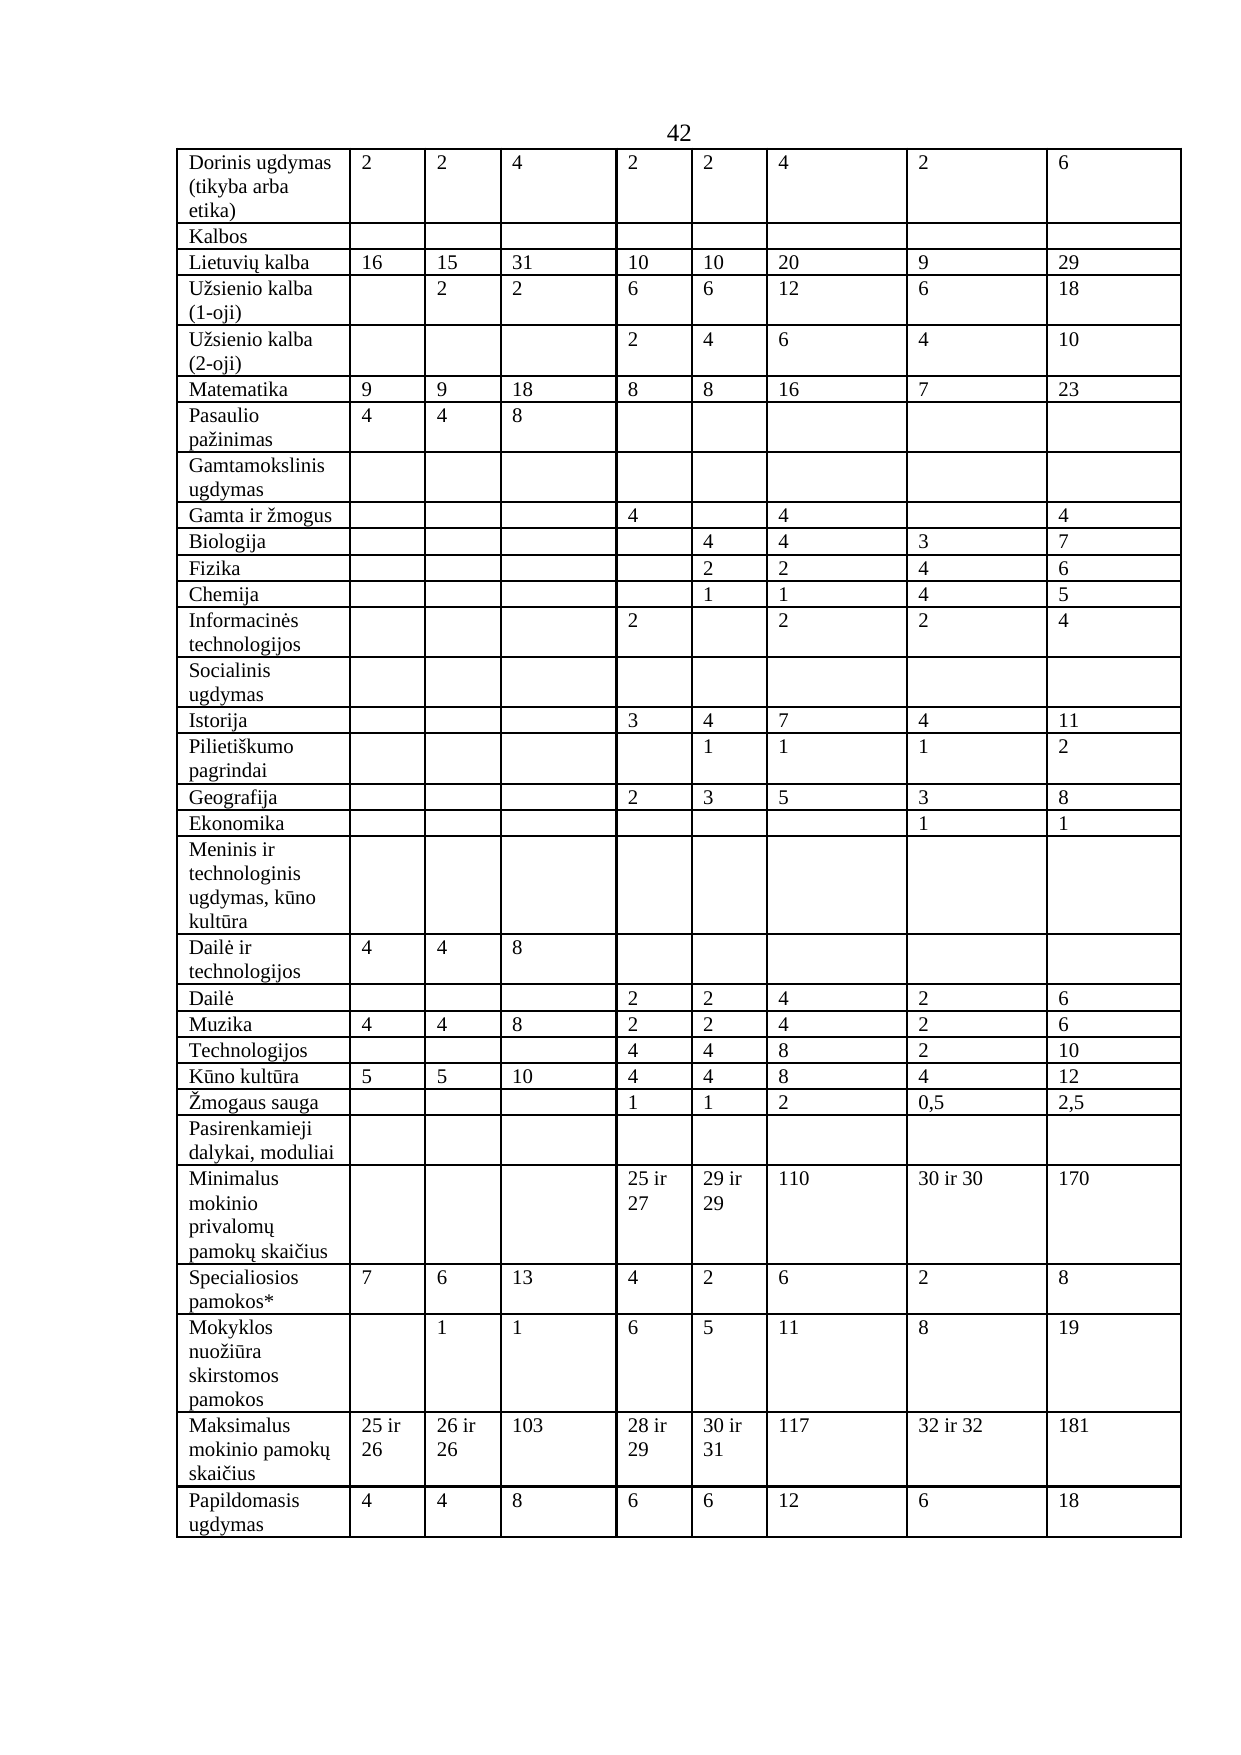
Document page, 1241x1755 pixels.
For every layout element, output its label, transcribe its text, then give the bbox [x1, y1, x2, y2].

table_cell 4 [908, 708, 1046, 732]
table_cell Matematika [178, 377, 349, 401]
table_cell [693, 224, 766, 248]
table_cell [502, 503, 615, 527]
table_cell [502, 326, 615, 374]
table_cell [426, 785, 500, 809]
table_cell [768, 837, 906, 933]
table_cell 25 ir 27 [618, 1166, 691, 1263]
table_cell [768, 811, 906, 835]
table_cell 2 [693, 985, 766, 1009]
table_cell [502, 1090, 615, 1114]
table_cell 2 [693, 1265, 766, 1313]
table_cell Fizika [178, 556, 349, 579]
table_cell 1 [768, 734, 906, 782]
table_cell [426, 326, 500, 374]
table_cell [618, 734, 691, 782]
table_cell 4 [1048, 608, 1180, 656]
table_cell 7 [351, 1265, 424, 1313]
table_cell Ekonomika [178, 811, 349, 835]
table_cell [502, 1166, 615, 1263]
table_cell 2 [618, 150, 691, 222]
table_cell 4 [908, 1064, 1046, 1088]
table_cell [1048, 224, 1180, 248]
table_cell 4 [351, 403, 424, 451]
table_cell 4 [426, 1488, 500, 1536]
table_cell 2 [693, 150, 766, 222]
table_cell 6 [1048, 150, 1180, 222]
table_cell 2 [351, 150, 424, 222]
table_cell 12 [768, 276, 906, 324]
table_cell 4 [351, 1012, 424, 1036]
table_cell 16 [768, 377, 906, 401]
table_cell [351, 608, 424, 656]
table_cell [426, 837, 500, 933]
table_cell [426, 503, 500, 527]
table_cell 8 [908, 1315, 1046, 1411]
table_cell 3 [908, 529, 1046, 553]
table_cell 4 [618, 503, 691, 527]
table_cell Dailė ir technologijos [178, 935, 349, 983]
table_cell 117 [768, 1413, 906, 1485]
table_cell 4 [693, 1064, 766, 1088]
table_cell [426, 811, 500, 835]
table_cell 12 [768, 1488, 906, 1536]
table_cell [426, 224, 500, 248]
table_cell 6 [693, 276, 766, 324]
table_cell 30 ir 31 [693, 1413, 766, 1485]
table_cell [351, 1315, 424, 1411]
table_cell 10 [1048, 1038, 1180, 1062]
table_cell [426, 658, 500, 706]
table_cell 6 [693, 1488, 766, 1536]
table_cell Užsienio kalba (1-oji) [178, 276, 349, 324]
table_cell 2 [908, 150, 1046, 222]
table_cell [693, 453, 766, 501]
table_cell [351, 224, 424, 248]
table_cell [351, 837, 424, 933]
table_cell 2 [426, 276, 500, 324]
table_cell 2 [618, 326, 691, 374]
table_cell 4 [768, 503, 906, 527]
table_cell 110 [768, 1166, 906, 1263]
table_cell Istorija [178, 708, 349, 732]
table_cell Pasirenkamieji dalykai, moduliai [178, 1116, 349, 1164]
table_cell 6 [618, 276, 691, 324]
table_cell 9 [426, 377, 500, 401]
table_cell 11 [768, 1315, 906, 1411]
table_cell 4 [618, 1064, 691, 1088]
table_cell [351, 556, 424, 579]
table_cell [351, 1116, 424, 1164]
table_cell 7 [908, 377, 1046, 401]
table_cell 4 [768, 985, 906, 1009]
table_cell 6 [768, 1265, 906, 1313]
table_cell 2 [768, 556, 906, 579]
table_cell 9 [908, 250, 1046, 274]
table_cell 3 [693, 785, 766, 809]
table_cell [1048, 935, 1180, 983]
table_cell Žmogaus sauga [178, 1090, 349, 1114]
table_cell 1 [502, 1315, 615, 1411]
table_cell 13 [502, 1265, 615, 1313]
table_cell 4 [351, 935, 424, 983]
table_cell 1 [693, 582, 766, 606]
table_cell [768, 403, 906, 451]
table_cell 4 [426, 1012, 500, 1036]
table_cell 2 [908, 985, 1046, 1009]
table_cell 6 [618, 1488, 691, 1536]
table_cell [693, 837, 766, 933]
table_cell [502, 529, 615, 553]
table_cell [1048, 837, 1180, 933]
table_cell Dorinis ugdymas (tikyba arba etika) [178, 150, 349, 222]
table_cell [618, 837, 691, 933]
table_cell [502, 582, 615, 606]
table_cell Biologija [178, 529, 349, 553]
table_cell 4 [502, 150, 615, 222]
table_cell [618, 935, 691, 983]
table_cell 4 [768, 1012, 906, 1036]
table_cell Specialiosios pamokos* [178, 1265, 349, 1313]
table_cell [502, 608, 615, 656]
table_cell 2 [618, 785, 691, 809]
table_cell [768, 224, 906, 248]
table_cell [618, 529, 691, 553]
table_cell 8 [618, 377, 691, 401]
table_cell [908, 224, 1046, 248]
table_cell [618, 453, 691, 501]
table_cell 8 [502, 403, 615, 451]
table_cell 4 [908, 556, 1046, 579]
table_cell Geografija [178, 785, 349, 809]
table_cell 6 [426, 1265, 500, 1313]
table_cell [908, 935, 1046, 983]
table_cell [768, 658, 906, 706]
table_cell [351, 276, 424, 324]
table_cell [1048, 403, 1180, 451]
table_cell [351, 734, 424, 782]
table_cell 31 [502, 250, 615, 274]
table_cell Socialinis ugdymas [178, 658, 349, 706]
table_cell 11 [1048, 708, 1180, 732]
table_cell 4 [618, 1038, 691, 1062]
table_cell 6 [1048, 1012, 1180, 1036]
table_cell 5 [426, 1064, 500, 1088]
table_cell [908, 837, 1046, 933]
table_cell Užsienio kalba (2-oji) [178, 326, 349, 374]
table_cell 2 [1048, 734, 1180, 782]
table_cell 170 [1048, 1166, 1180, 1263]
table_cell [351, 785, 424, 809]
table_cell [426, 453, 500, 501]
table_cell 29 [1048, 250, 1180, 274]
table_cell 5 [351, 1064, 424, 1088]
table_cell 8 [502, 935, 615, 983]
table_cell 2 [768, 1090, 906, 1114]
table_cell 10 [618, 250, 691, 274]
table_cell [502, 556, 615, 579]
table_cell 7 [1048, 529, 1180, 553]
table_cell Mokyklos nuožiūra skirstomos pamokos [178, 1315, 349, 1411]
table_cell 1 [908, 811, 1046, 835]
table_cell 3 [618, 708, 691, 732]
table_cell [502, 224, 615, 248]
table_cell 26 ir 26 [426, 1413, 500, 1485]
table_cell 2 [502, 276, 615, 324]
table_cell Maksimalus mokinio pamokų skaičius [178, 1413, 349, 1485]
table_cell [351, 326, 424, 374]
table_cell 2 [908, 1038, 1046, 1062]
table_cell [908, 453, 1046, 501]
table_cell Informacinės technologijos [178, 608, 349, 656]
table_cell 8 [693, 377, 766, 401]
table_cell [693, 403, 766, 451]
table_cell [502, 1038, 615, 1062]
table_cell [502, 785, 615, 809]
table_cell [693, 1116, 766, 1164]
table_cell 6 [908, 276, 1046, 324]
table_cell [502, 453, 615, 501]
table_cell [618, 1116, 691, 1164]
table_cell [693, 608, 766, 656]
table_cell 2 [908, 1265, 1046, 1313]
table_cell [426, 708, 500, 732]
table_cell 15 [426, 250, 500, 274]
table_cell 8 [768, 1038, 906, 1062]
table_cell 16 [351, 250, 424, 274]
table_cell [502, 658, 615, 706]
table_cell 4 [618, 1265, 691, 1313]
table_cell 2 [693, 1012, 766, 1036]
table_cell [351, 453, 424, 501]
table_cell 0,5 [908, 1090, 1046, 1114]
table_cell [618, 582, 691, 606]
table_cell Lietuvių kalba [178, 250, 349, 274]
table_cell [351, 658, 424, 706]
table_cell 4 [768, 150, 906, 222]
table_cell 4 [908, 582, 1046, 606]
table_cell 6 [618, 1315, 691, 1411]
table_cell [908, 403, 1046, 451]
table_cell 4 [768, 529, 906, 553]
table_cell 4 [426, 403, 500, 451]
table_cell 25 ir 26 [351, 1413, 424, 1485]
table_cell 1 [768, 582, 906, 606]
table_cell Muzika [178, 1012, 349, 1036]
table_cell [502, 811, 615, 835]
table_cell 2,5 [1048, 1090, 1180, 1114]
table_cell [351, 1038, 424, 1062]
table_cell 181 [1048, 1413, 1180, 1485]
table_cell Kalbos [178, 224, 349, 248]
table_cell [693, 811, 766, 835]
table_cell 10 [1048, 326, 1180, 374]
table_cell [618, 658, 691, 706]
table_cell [618, 556, 691, 579]
table_cell 5 [1048, 582, 1180, 606]
table_cell 103 [502, 1413, 615, 1485]
table_cell 2 [618, 608, 691, 656]
table_cell 1 [693, 734, 766, 782]
table_cell [618, 403, 691, 451]
table_cell Dailė [178, 985, 349, 1009]
table_cell [351, 708, 424, 732]
table_cell 4 [693, 1038, 766, 1062]
table_cell [693, 658, 766, 706]
table_cell 4 [426, 935, 500, 983]
table_cell 4 [908, 326, 1046, 374]
table_cell 18 [1048, 1488, 1180, 1536]
table_cell [768, 1116, 906, 1164]
table_cell [351, 503, 424, 527]
table_cell [426, 734, 500, 782]
table_cell 8 [502, 1488, 615, 1536]
table_cell [426, 985, 500, 1009]
table_cell 28 ir 29 [618, 1413, 691, 1485]
table_cell 1 [908, 734, 1046, 782]
table_cell [351, 1166, 424, 1263]
table_cell 2 [693, 556, 766, 579]
table_cell 2 [908, 1012, 1046, 1036]
table_cell 1 [426, 1315, 500, 1411]
table_cell 8 [1048, 785, 1180, 809]
table_cell [618, 811, 691, 835]
table_cell [502, 708, 615, 732]
table_cell [768, 453, 906, 501]
table_cell [426, 1038, 500, 1062]
table_cell 2 [618, 985, 691, 1009]
table_cell [1048, 1116, 1180, 1164]
table_cell 10 [693, 250, 766, 274]
table_cell [351, 529, 424, 553]
table_cell [426, 608, 500, 656]
table_cell 1 [1048, 811, 1180, 835]
table_cell 6 [908, 1488, 1046, 1536]
table_cell 4 [1048, 503, 1180, 527]
table_cell [618, 224, 691, 248]
table_cell [502, 1116, 615, 1164]
table_cell 1 [693, 1090, 766, 1114]
table_cell [502, 985, 615, 1009]
table_cell [768, 935, 906, 983]
table_cell [693, 935, 766, 983]
table_cell [426, 556, 500, 579]
table_cell 30 ir 30 [908, 1166, 1046, 1263]
table_cell 2 [618, 1012, 691, 1036]
table_cell 9 [351, 377, 424, 401]
table_cell 4 [351, 1488, 424, 1536]
table_cell Papildomasis ugdymas [178, 1488, 349, 1536]
table_cell 4 [693, 326, 766, 374]
table_cell 6 [1048, 985, 1180, 1009]
table_cell 6 [1048, 556, 1180, 579]
table_cell 20 [768, 250, 906, 274]
table_cell 32 ir 32 [908, 1413, 1046, 1485]
table_cell 12 [1048, 1064, 1180, 1088]
table_cell [351, 582, 424, 606]
table_cell 8 [1048, 1265, 1180, 1313]
table_cell [351, 811, 424, 835]
table_cell [426, 529, 500, 553]
table_cell 7 [768, 708, 906, 732]
table_cell 4 [693, 708, 766, 732]
table_cell Pilietiškumo pagrindai [178, 734, 349, 782]
table_cell 19 [1048, 1315, 1180, 1411]
table_cell 3 [908, 785, 1046, 809]
table_cell [908, 1116, 1046, 1164]
table_cell [502, 837, 615, 933]
table_cell Pasaulio pažinimas [178, 403, 349, 451]
table_cell 2 [908, 608, 1046, 656]
table_cell 18 [1048, 276, 1180, 324]
table_cell Kūno kultūra [178, 1064, 349, 1088]
table_cell 29 ir 29 [693, 1166, 766, 1263]
table_cell [502, 734, 615, 782]
table_cell Gamtamokslinis ugdymas [178, 453, 349, 501]
table_cell [351, 985, 424, 1009]
table_cell 5 [768, 785, 906, 809]
table_cell 4 [693, 529, 766, 553]
table_cell [426, 582, 500, 606]
table_cell Technologijos [178, 1038, 349, 1062]
table_cell [693, 503, 766, 527]
table_cell [1048, 453, 1180, 501]
table_cell 6 [768, 326, 906, 374]
table_cell 8 [502, 1012, 615, 1036]
table_cell Chemija [178, 582, 349, 606]
table_cell [908, 658, 1046, 706]
table_cell 2 [768, 608, 906, 656]
table_cell [426, 1116, 500, 1164]
table_cell 1 [618, 1090, 691, 1114]
table_cell 10 [502, 1064, 615, 1088]
table_cell [908, 503, 1046, 527]
table_cell [426, 1166, 500, 1263]
table_cell [1048, 658, 1180, 706]
table_cell 5 [693, 1315, 766, 1411]
table_cell [426, 1090, 500, 1114]
table_cell 23 [1048, 377, 1180, 401]
table_cell 8 [768, 1064, 906, 1088]
table_cell Gamta ir žmogus [178, 503, 349, 527]
table_cell Meninis ir technologinis ugdymas, kūno kultūra [178, 837, 349, 933]
table_cell 2 [426, 150, 500, 222]
table_cell [351, 1090, 424, 1114]
table_cell Minimalus mokinio privalomų pamokų skaičius [178, 1166, 349, 1263]
table_cell 18 [502, 377, 615, 401]
